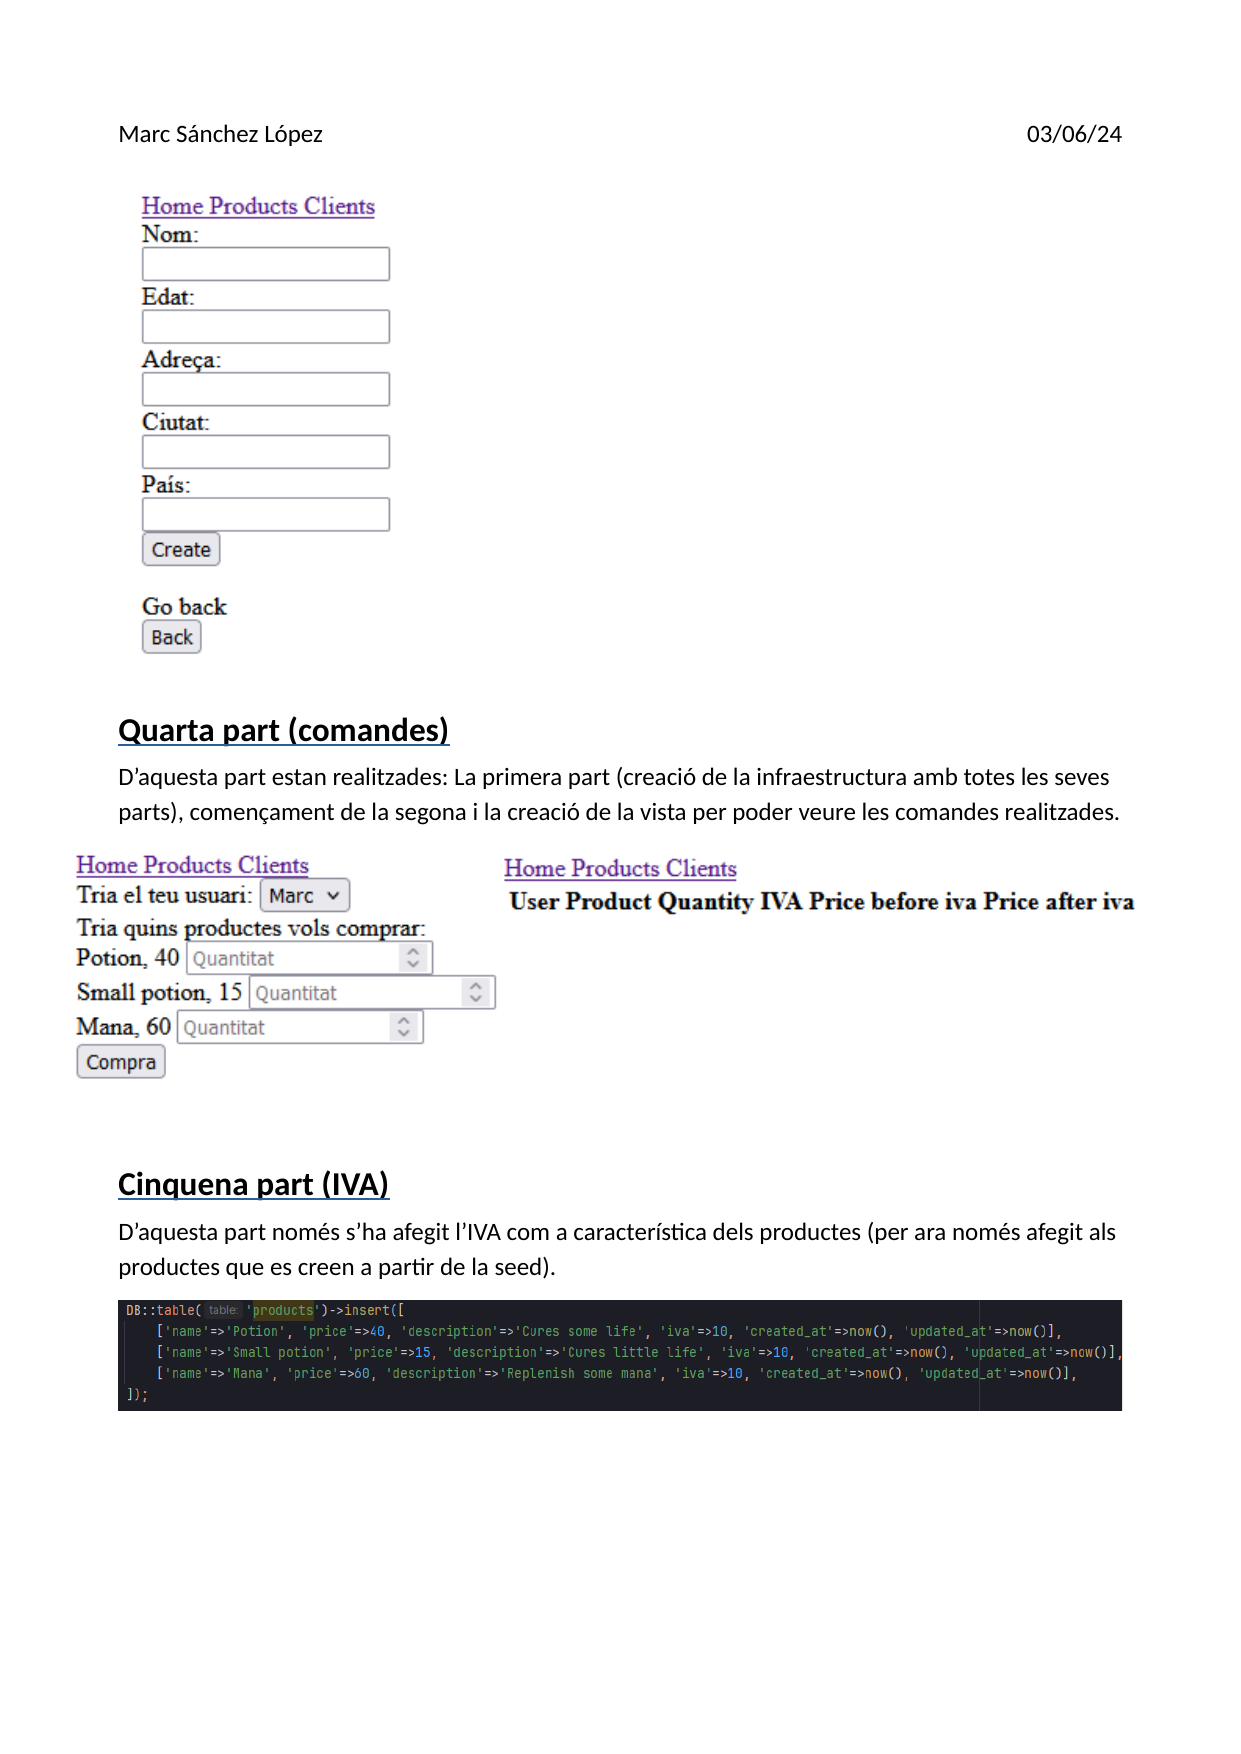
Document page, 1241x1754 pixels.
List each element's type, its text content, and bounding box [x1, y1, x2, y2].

text D’aquesta part estan realitzades: La primera part (creació de la infraestructura amb totes les seves parts), començament de la segona i la creació de la vista per poder veure les comandes realitzades. [118, 761, 1122, 827]
subtitle Cinquena part (IVA) [118, 1163, 1122, 1204]
picture [69, 846, 1149, 1093]
text D’aquesta part només s’ha afegit l’IVA com a característica dels productes (per ara només afegit als productes que es creen a partir de la seed). [118, 1216, 1122, 1281]
picture [136, 186, 413, 665]
picture [118, 1300, 1123, 1411]
subtitle Quarta part (comandes) [118, 709, 1122, 750]
